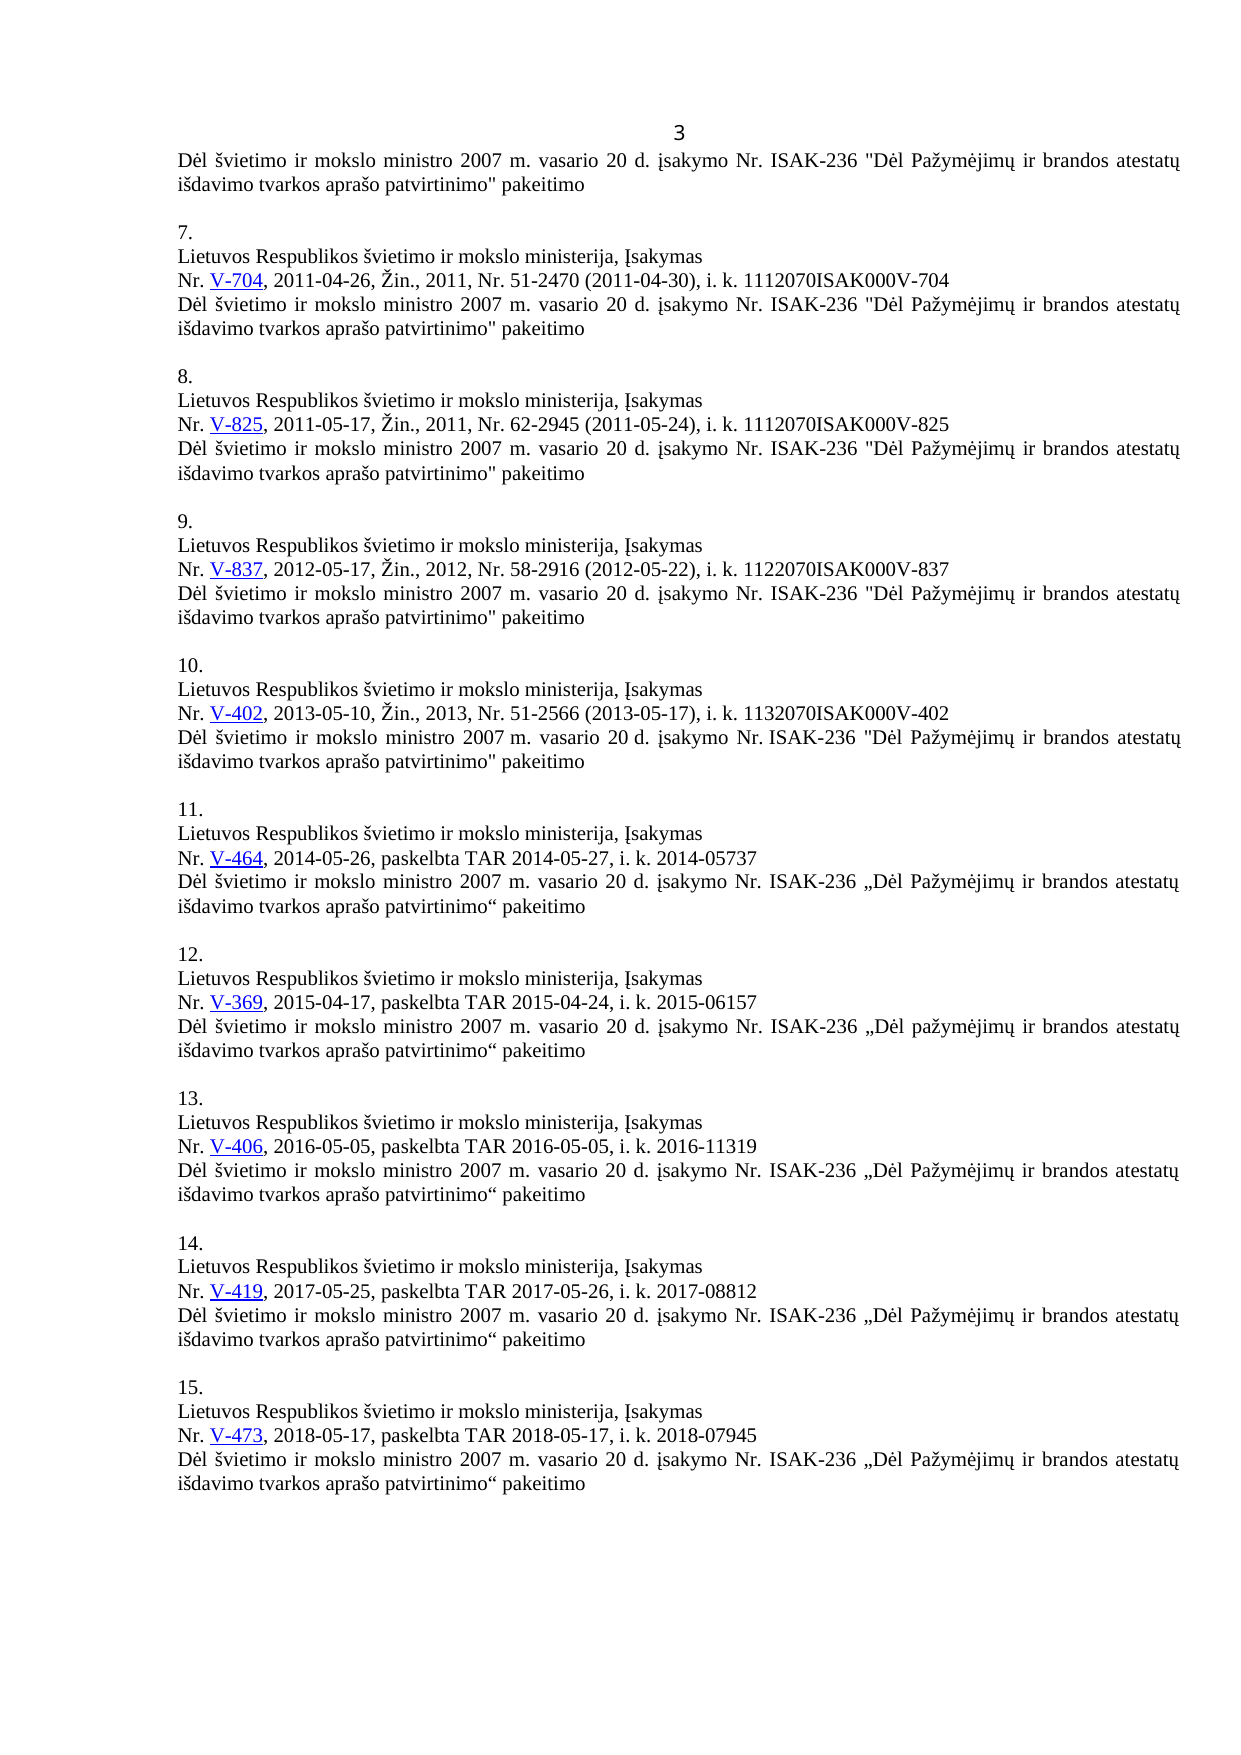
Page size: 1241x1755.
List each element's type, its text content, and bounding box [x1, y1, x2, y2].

text Lietuvos Respublikos švietimo ir mokslo ministerija, Įsakymas [177, 1254, 1181, 1278]
text Nr. V-825, 2011-05-17, Žin., 2011, Nr. 62-2945 (2011-05-24), i. k. 1112070ISAK000V-825 [177, 412, 1181, 436]
text 12. [177, 942, 1181, 966]
text Lietuvos Respublikos švietimo ir mokslo ministerija, Įsakymas [177, 244, 1181, 268]
text 14. [177, 1230, 1181, 1254]
text Dėl švietimo ir mokslo ministro 2007 m. vasario 20 d. įsakymo Nr. ISAK-236 „Dėl pažymėjimų ir brandos atestatų išdavimo tvarkos aprašo patvirtinimo“ pakeitimo [177, 1014, 1181, 1062]
text Nr. V-406, 2016-05-05, paskelbta TAR 2016-05-05, i. k. 2016-11319 [177, 1134, 1181, 1158]
text 10. [177, 653, 1181, 677]
text 9. [177, 508, 1181, 533]
text Lietuvos Respublikos švietimo ir mokslo ministerija, Įsakymas [177, 1110, 1181, 1134]
text Dėl švietimo ir mokslo ministro 2007 m. vasario 20 d. įsakymo Nr. ISAK-236 "Dėl Pažymėjimų ir brandos atestatų išdavimo tvarkos aprašo patvirtinimo" pakeitimo [177, 581, 1181, 629]
text Dėl švietimo ir mokslo ministro 2007 m. vasario 20 d. įsakymo Nr. ISAK-236 "Dėl Pažymėjimų ir brandos atestatų išdavimo tvarkos aprašo patvirtinimo" pakeitimo [177, 436, 1181, 484]
text Dėl švietimo ir mokslo ministro 2007 m. vasario 20 d. įsakymo Nr. ISAK-236 „Dėl Pažymėjimų ir brandos atestatų išdavimo tvarkos aprašo patvirtinimo“ pakeitimo [177, 869, 1181, 918]
text Nr. V-369, 2015-04-17, paskelbta TAR 2015-04-24, i. k. 2015-06157 [177, 990, 1181, 1014]
text Dėl švietimo ir mokslo ministro 2007 m. vasario 20 d. įsakymo Nr. ISAK-236 "Dėl Pažymėjimų ir brandos atestatų išdavimo tvarkos aprašo patvirtinimo" pakeitimo [177, 148, 1181, 196]
text Lietuvos Respublikos švietimo ir mokslo ministerija, Įsakymas [177, 1399, 1181, 1423]
text Dėl švietimo ir mokslo ministro 2007 m. vasario 20 d. įsakymo Nr. ISAK-236 "Dėl Pažymėjimų ir brandos atestatų išdavimo tvarkos aprašo patvirtinimo" pakeitimo [177, 292, 1181, 340]
text Lietuvos Respublikos švietimo ir mokslo ministerija, Įsakymas [177, 677, 1181, 701]
text Lietuvos Respublikos švietimo ir mokslo ministerija, Įsakymas [177, 821, 1181, 845]
text Dėl švietimo ir mokslo ministro 2007 m. vasario 20 d. įsakymo Nr. ISAK-236 "Dėl Pažymėjimų ir brandos atestatų išdavimo tvarkos aprašo patvirtinimo" pakeitimo [177, 725, 1181, 773]
text Nr. V-419, 2017-05-25, paskelbta TAR 2017-05-26, i. k. 2017-08812 [177, 1278, 1181, 1303]
text 8. [177, 364, 1181, 388]
text Nr. V-464, 2014-05-26, paskelbta TAR 2014-05-27, i. k. 2014-05737 [177, 845, 1181, 869]
text Lietuvos Respublikos švietimo ir mokslo ministerija, Įsakymas [177, 966, 1181, 990]
text 7. [177, 220, 1181, 244]
text 15. [177, 1375, 1181, 1399]
text Nr. V-704, 2011-04-26, Žin., 2011, Nr. 51-2470 (2011-04-30), i. k. 1112070ISAK000V-704 [177, 268, 1181, 292]
text Lietuvos Respublikos švietimo ir mokslo ministerija, Įsakymas [177, 388, 1181, 412]
text Dėl švietimo ir mokslo ministro 2007 m. vasario 20 d. įsakymo Nr. ISAK-236 „Dėl Pažymėjimų ir brandos atestatų išdavimo tvarkos aprašo patvirtinimo“ pakeitimo [177, 1303, 1181, 1351]
text Nr. V-402, 2013-05-10, Žin., 2013, Nr. 51-2566 (2013-05-17), i. k. 1132070ISAK000V-402 [177, 701, 1181, 725]
text Dėl švietimo ir mokslo ministro 2007 m. vasario 20 d. įsakymo Nr. ISAK-236 „Dėl Pažymėjimų ir brandos atestatų išdavimo tvarkos aprašo patvirtinimo“ pakeitimo [177, 1447, 1181, 1495]
text Nr. V-473, 2018-05-17, paskelbta TAR 2018-05-17, i. k. 2018-07945 [177, 1423, 1181, 1447]
text 13. [177, 1086, 1181, 1110]
text Lietuvos Respublikos švietimo ir mokslo ministerija, Įsakymas [177, 533, 1181, 557]
text Nr. V-837, 2012-05-17, Žin., 2012, Nr. 58-2916 (2012-05-22), i. k. 1122070ISAK000V-837 [177, 557, 1181, 581]
text 11. [177, 797, 1181, 821]
text Dėl švietimo ir mokslo ministro 2007 m. vasario 20 d. įsakymo Nr. ISAK-236 „Dėl Pažymėjimų ir brandos atestatų išdavimo tvarkos aprašo patvirtinimo“ pakeitimo [177, 1158, 1181, 1206]
